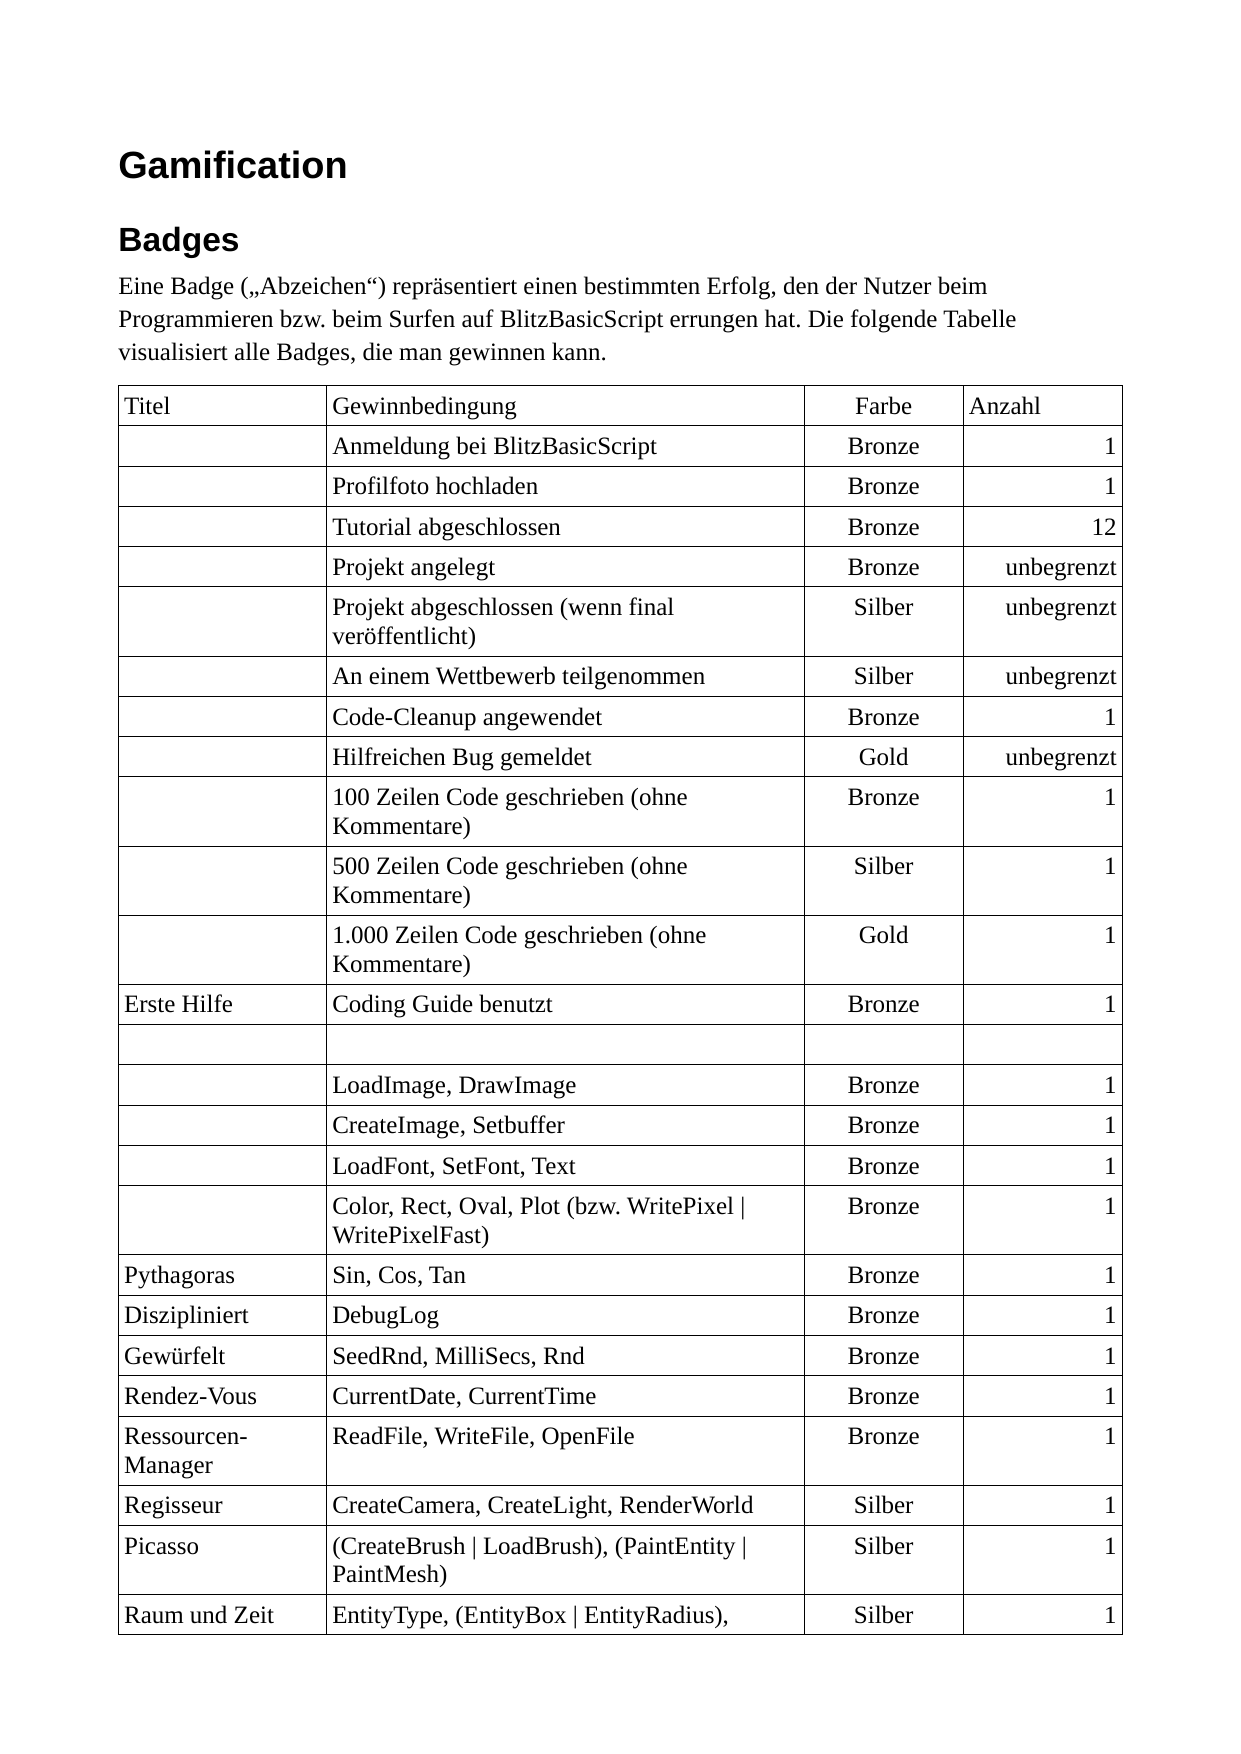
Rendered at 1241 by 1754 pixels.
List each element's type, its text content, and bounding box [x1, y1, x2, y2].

table_cell Silber [805, 1486, 963, 1525]
table_cell Projekt angelegt [327, 547, 804, 586]
table_cell 1 [964, 985, 1122, 1024]
table_header Gewinnbedingung [327, 386, 804, 425]
text Eine Badge („Abzeichen“) repräsentiert einen bestimmten Erfolg, den der Nutzer beim Programmieren bzw. beim Surfen auf BlitzBasicScript errungen hat. Die folgende Tabelle visualisiert alle Badges, die man gewinnen kann. [118, 271, 1122, 366]
table_cell 1 [964, 697, 1122, 736]
table_cell [964, 1025, 1122, 1064]
table_cell 100 Zeilen Code geschrieben (ohne Kommentare) [327, 777, 804, 846]
table_cell 1 [964, 1417, 1122, 1484]
table_cell [119, 1025, 326, 1064]
table_cell Silber [805, 1595, 963, 1634]
subtitle Badges [118, 220, 1122, 259]
table_cell Tutorial abgeschlossen [327, 507, 804, 546]
table_cell [119, 916, 326, 984]
table_cell Bronze [805, 1106, 963, 1145]
table_cell Silber [805, 1526, 963, 1594]
table_cell CurrentDate, CurrentTime [327, 1376, 804, 1416]
table_cell 12 [964, 507, 1122, 546]
table_cell EntityType, (EntityBox | EntityRadius), [327, 1595, 804, 1634]
table_cell Sin, Cos, Tan [327, 1255, 804, 1294]
table_cell Hilfreichen Bug gemeldet [327, 737, 804, 776]
table_cell Bronze [805, 1065, 963, 1104]
table_cell [119, 847, 326, 914]
table_cell [119, 657, 326, 696]
table_cell [119, 777, 326, 846]
table_header Titel [119, 386, 326, 425]
table_cell Coding Guide benutzt [327, 985, 804, 1024]
table_cell Bronze [805, 1296, 963, 1335]
table_cell 1 [964, 1065, 1122, 1104]
table_cell [119, 1146, 326, 1185]
table_cell Pythagoras [119, 1255, 326, 1294]
table_cell Bronze [805, 1146, 963, 1185]
table_cell 1 [964, 1255, 1122, 1294]
table_cell [119, 547, 326, 586]
table_cell [119, 426, 326, 466]
table_cell Bronze [805, 467, 963, 506]
subtitle Gamification [118, 143, 1122, 187]
table_cell Raum und Zeit [119, 1595, 326, 1634]
table_cell Bronze [805, 1186, 963, 1254]
table_cell [119, 697, 326, 736]
table_cell CreateCamera, CreateLight, RenderWorld [327, 1486, 804, 1525]
table_cell 1 [964, 1376, 1122, 1416]
table_cell unbegrenzt [964, 547, 1122, 586]
table_cell [119, 467, 326, 506]
table_cell 1 [964, 916, 1122, 984]
table_cell Color, Rect, Oval, Plot (bzw. WritePixel | WritePixelFast) [327, 1186, 804, 1254]
table_cell Ressourcen-Manager [119, 1417, 326, 1484]
table_cell CreateImage, Setbuffer [327, 1106, 804, 1145]
table_cell Code-Cleanup angewendet [327, 697, 804, 736]
table_cell Regisseur [119, 1486, 326, 1525]
table_cell Picasso [119, 1526, 326, 1594]
table_cell unbegrenzt [964, 587, 1122, 656]
table_cell ReadFile, WriteFile, OpenFile [327, 1417, 804, 1484]
table_cell Diszipliniert [119, 1296, 326, 1335]
table_cell 1 [964, 777, 1122, 846]
table_cell 1 [964, 1186, 1122, 1254]
table_cell 1 [964, 1296, 1122, 1335]
table_cell Profilfoto hochladen [327, 467, 804, 506]
table_cell [119, 587, 326, 656]
table_cell [327, 1025, 804, 1064]
table_cell LoadImage, DrawImage [327, 1065, 804, 1104]
table_cell [119, 1186, 326, 1254]
table_cell [119, 507, 326, 546]
table_header Anzahl [964, 386, 1122, 425]
table_cell 1 [964, 1595, 1122, 1634]
table_cell 1 [964, 847, 1122, 914]
table_cell 1 [964, 426, 1122, 466]
table_cell Bronze [805, 1255, 963, 1294]
table_cell Projekt abgeschlossen (wenn final veröffentlicht) [327, 587, 804, 656]
table_cell Bronze [805, 777, 963, 846]
table_cell 500 Zeilen Code geschrieben (ohne Kommentare) [327, 847, 804, 914]
table_cell Bronze [805, 426, 963, 466]
table_cell [119, 1065, 326, 1104]
table_cell Anmeldung bei BlitzBasicScript [327, 426, 804, 466]
table_cell 1 [964, 1336, 1122, 1375]
table_cell Gold [805, 737, 963, 776]
table_cell 1 [964, 1146, 1122, 1185]
table_cell (CreateBrush | LoadBrush), (PaintEntity | PaintMesh) [327, 1526, 804, 1594]
table_cell An einem Wettbewerb teilgenommen [327, 657, 804, 696]
table_cell Gold [805, 916, 963, 984]
table_cell unbegrenzt [964, 737, 1122, 776]
table_cell Bronze [805, 507, 963, 546]
table_cell Bronze [805, 1336, 963, 1375]
table_cell [119, 1106, 326, 1145]
table_cell 1 [964, 1106, 1122, 1145]
table_cell Bronze [805, 985, 963, 1024]
table_cell Bronze [805, 547, 963, 586]
table_cell Bronze [805, 1417, 963, 1484]
table_cell Bronze [805, 697, 963, 736]
table_cell 1 [964, 1486, 1122, 1525]
table_cell unbegrenzt [964, 657, 1122, 696]
table_cell Rendez-Vous [119, 1376, 326, 1416]
table_cell Bronze [805, 1376, 963, 1416]
table_cell 1.000 Zeilen Code geschrieben (ohne Kommentare) [327, 916, 804, 984]
table_cell [119, 737, 326, 776]
table_cell Silber [805, 657, 963, 696]
table_cell DebugLog [327, 1296, 804, 1335]
table_cell Gewürfelt [119, 1336, 326, 1375]
table_cell SeedRnd, MilliSecs, Rnd [327, 1336, 804, 1375]
table_cell LoadFont, SetFont, Text [327, 1146, 804, 1185]
table_cell Silber [805, 847, 963, 914]
table_cell Silber [805, 587, 963, 656]
table_cell Erste Hilfe [119, 985, 326, 1024]
table_cell 1 [964, 467, 1122, 506]
table_header Farbe [805, 386, 963, 425]
table_cell [805, 1025, 963, 1064]
table_cell 1 [964, 1526, 1122, 1594]
